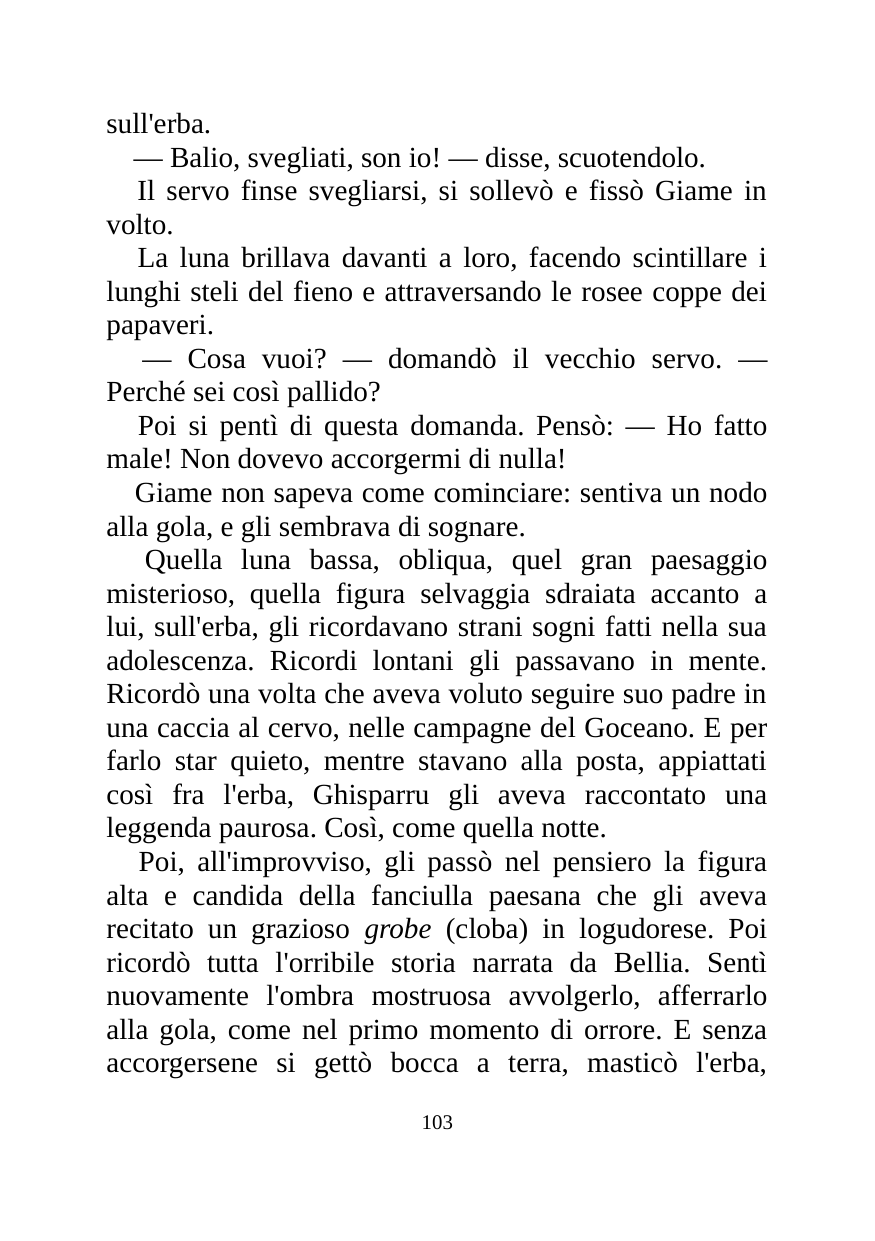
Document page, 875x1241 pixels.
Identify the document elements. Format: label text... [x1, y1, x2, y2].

text Poi si pentì di questa domanda. Pensò: — Ho fatto male! Non dovevo accorgermi di nulla! [106, 408, 768, 475]
text Il servo finse svegliarsi, si sollevò e fissò Giame in volto. [106, 173, 768, 240]
text — Cosa vuoi? — domandò il vecchio servo. — Perché sei così pallido? [106, 341, 768, 408]
text Quella luna bassa, obliqua, quel gran paesaggio misterioso, quella figura selvaggia sdraiata accanto a lui, sull'erba, gli ricordavano strani sogni fatti nella sua adolescenza. Ricordi lontani gli passavano in mente. Ricordò una volta che aveva voluto seguire suo padre in una caccia al cervo, nelle campagne del Goceano. E per farlo star quieto, mentre stavano alla posta, appiattati così fra l'erba, Ghisparru gli aveva raccontato una leggenda paurosa. Così, come quella notte. [106, 542, 768, 844]
text Giame non sapeva come cominciare: sentiva un nodo alla gola, e gli sembrava di sognare. [106, 475, 768, 542]
text La luna brillava davanti a loro, facendo scintillare i lunghi steli del fieno e attraversando le rosee coppe dei papaveri. [106, 240, 768, 341]
text sull'erba. [106, 106, 768, 140]
text Poi, all'improvviso, gli passò nel pensiero la figura alta e candida della fanciulla paesana che gli aveva recitato un grazioso grobe (cloba) in logudorese. Poi ricordò tutta l'orribile storia narrata da Bellia. Sentì nuovamente l'ombra mostruosa avvolgerlo, afferrarlo alla gola, come nel primo momento di orrore. E senza accorgersene si gettò bocca a terra, masticò l'erba, [106, 844, 768, 1079]
text — Balio, svegliati, son io! — disse, scuotendolo. [106, 140, 768, 173]
